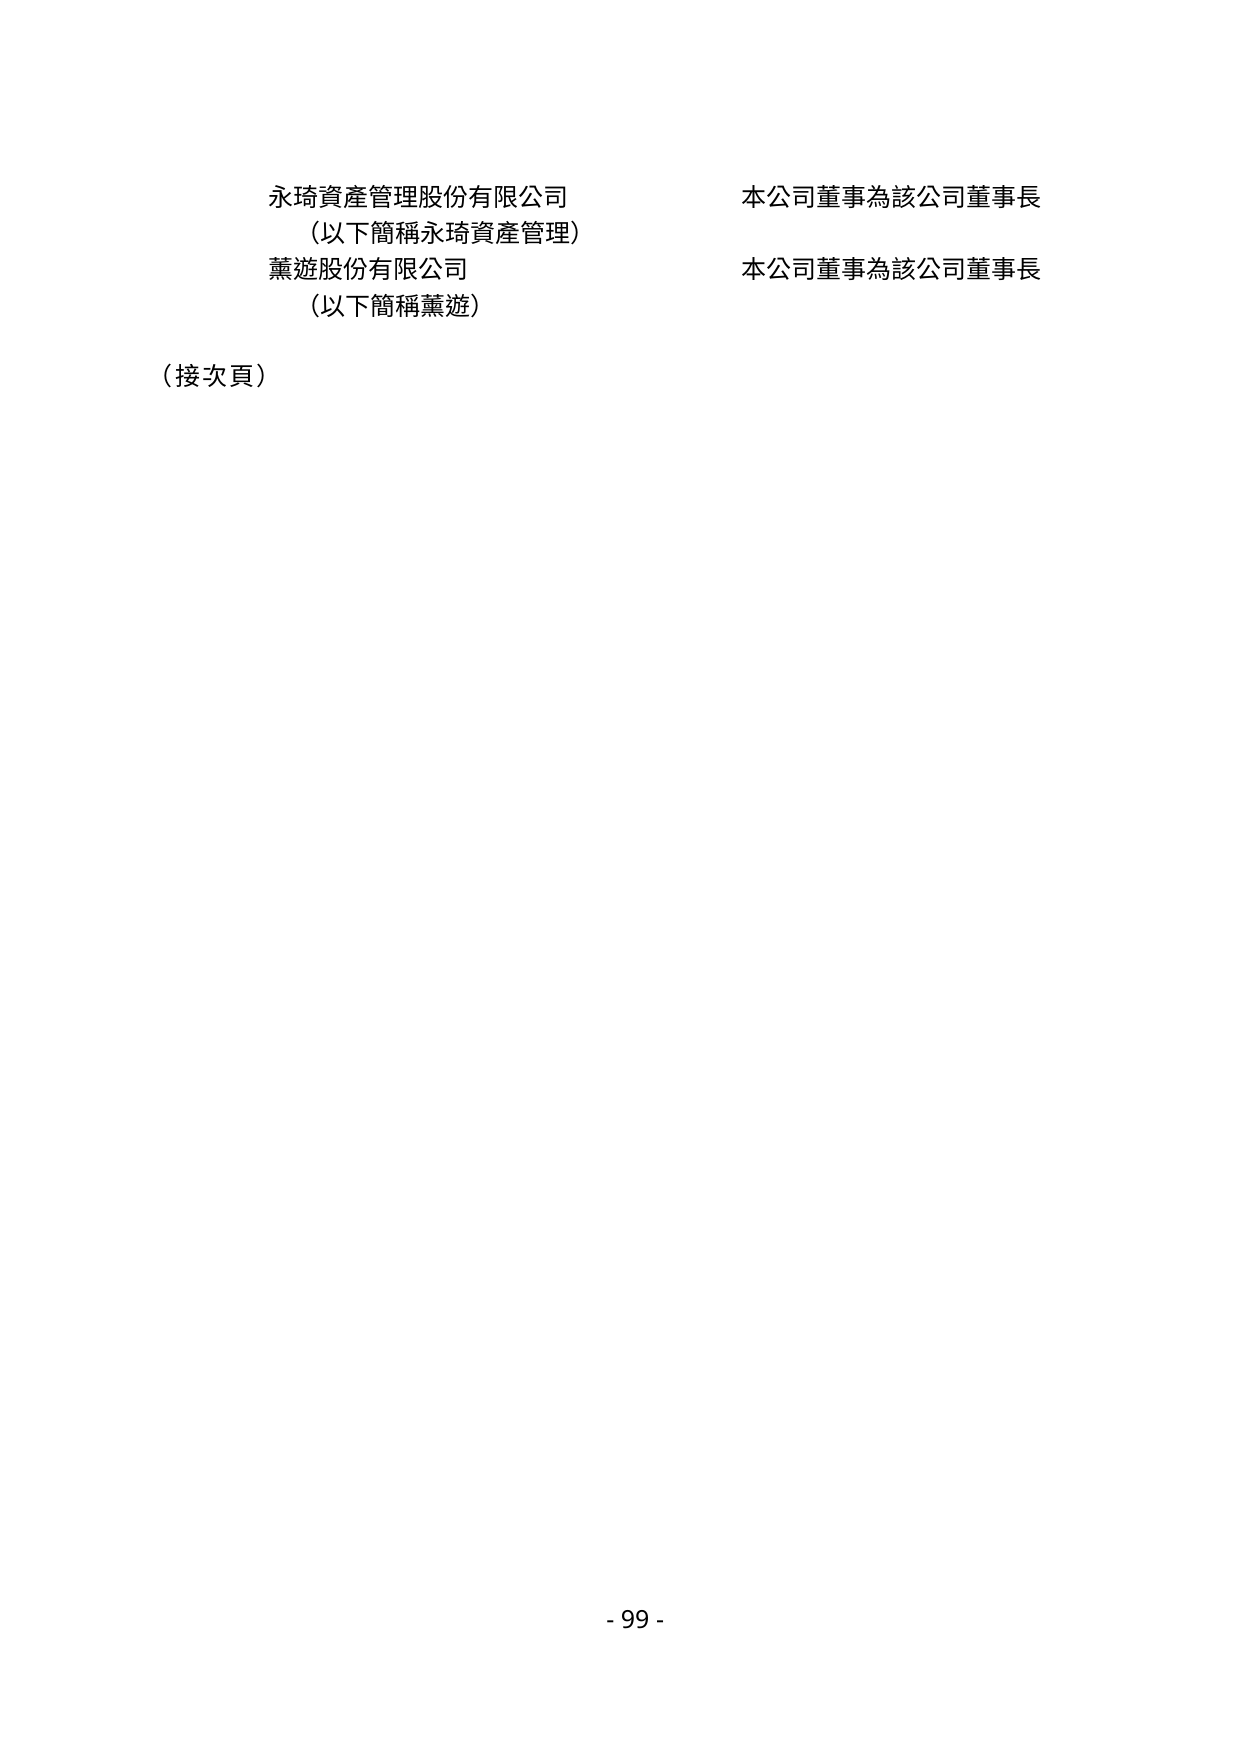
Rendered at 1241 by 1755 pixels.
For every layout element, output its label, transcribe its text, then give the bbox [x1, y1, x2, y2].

table_cell [697, 250, 738, 322]
table_cell 永琦資產管理股份有限公司 （以下簡稱永琦資產管理） [266, 177, 697, 250]
table_cell [697, 177, 738, 250]
table_cell 本公司董事為該公司董事長 [738, 177, 1122, 250]
table_cell 薰遊股份有限公司 （以下簡稱薰遊） [266, 250, 697, 322]
table_cell 本公司董事為該公司董事長 [738, 250, 1122, 322]
text （接次頁） [148, 322, 1122, 392]
